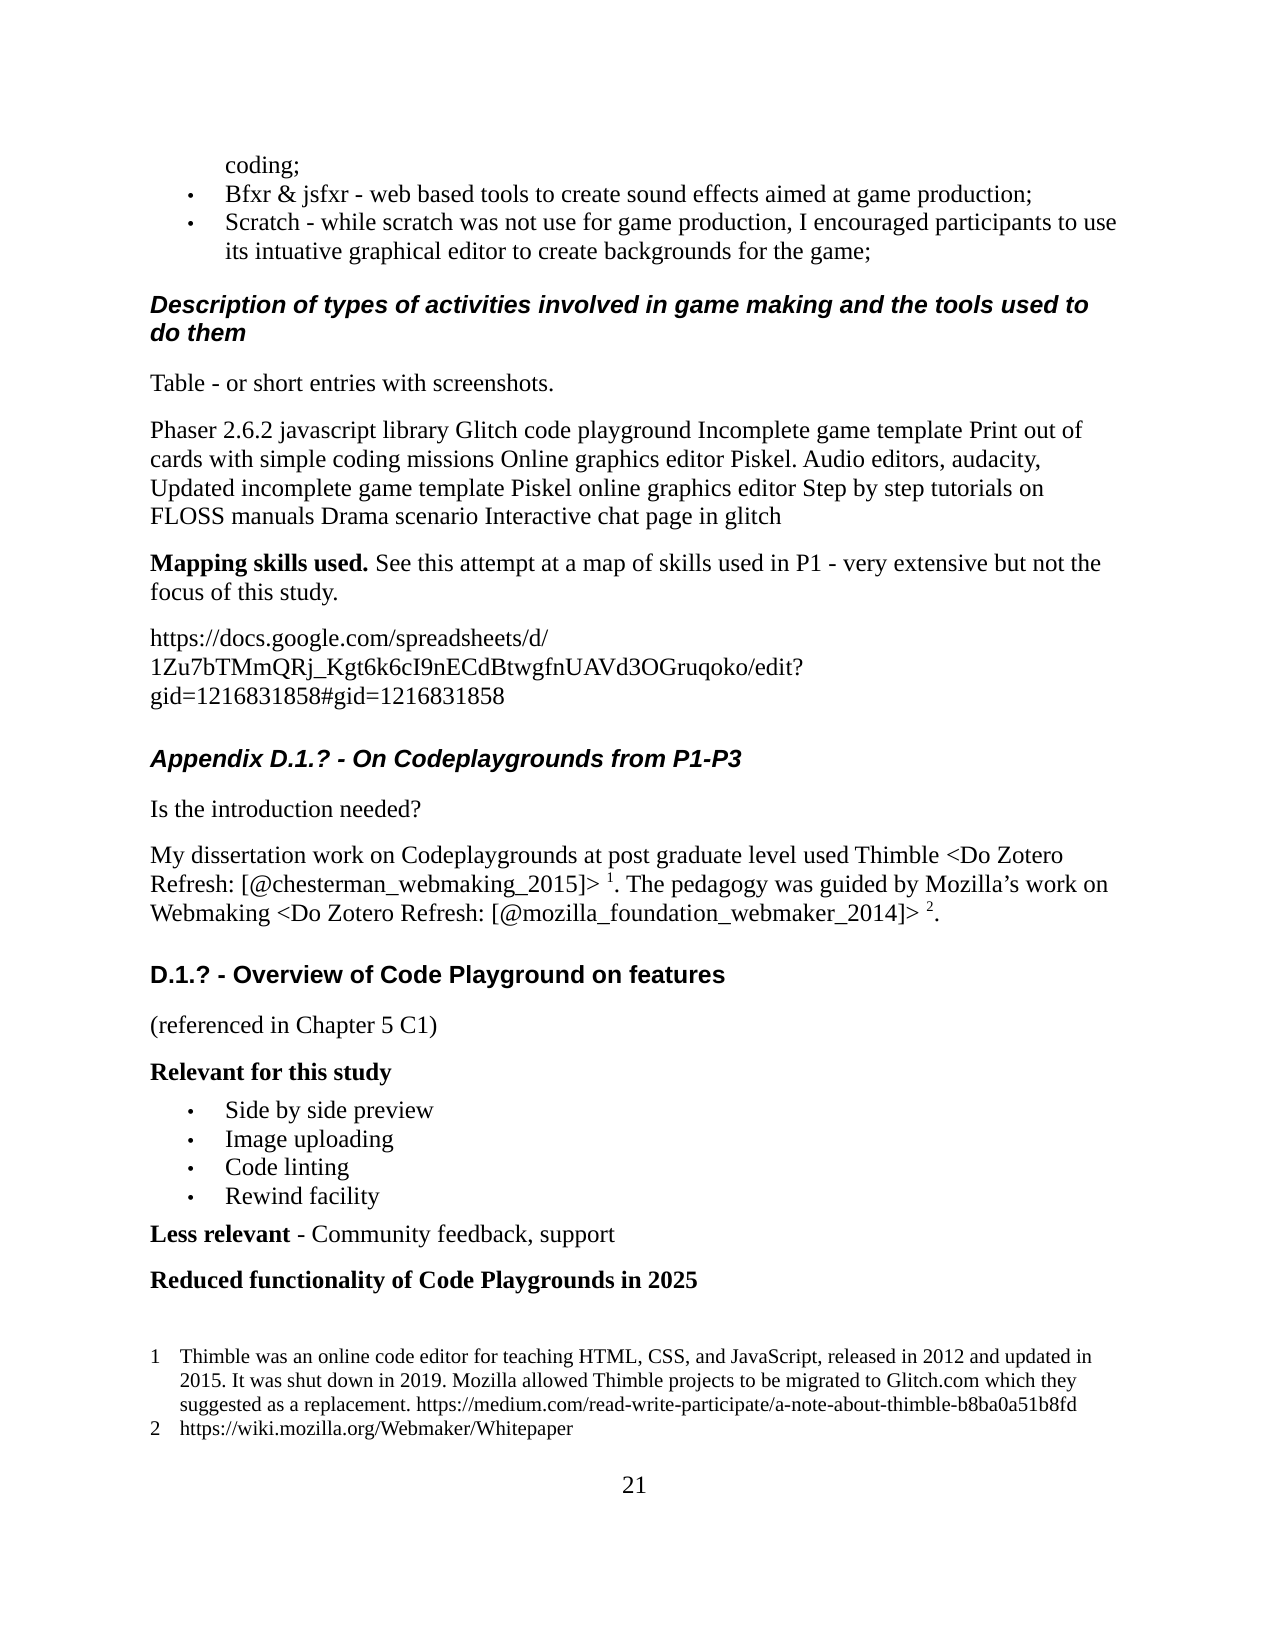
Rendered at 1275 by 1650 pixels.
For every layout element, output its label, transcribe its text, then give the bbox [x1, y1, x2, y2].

text My dissertation work on Codeplaygrounds at post graduate level used Thimble <Do Zotero Refresh: [@chesterman_webmaking_2015]> . The pedagogy was guided by Mozilla’s work on Webmaking <Do Zotero Refresh: [@mozilla_foundation_webmaker_2014]> . [150, 840, 1125, 927]
text Mapping skills used. See this attempt at a map of skills used in P1 - very extensive but not the focus of this study. [150, 548, 1125, 606]
subtitle D.1.? - Overview of Code Playground on features [150, 961, 1125, 989]
text Table - or short entries with screenshots. [150, 368, 1125, 397]
list Side by side preview [187, 1095, 1125, 1124]
list Bfxr & jsfxr - web based tools to create sound effects aimed at game production; [187, 179, 1125, 207]
text (referenced in Chapter 5 C1) [150, 1011, 1125, 1039]
list Rewind facility [187, 1181, 1125, 1210]
list Image uploading [187, 1124, 1125, 1152]
list Scratch - while scratch was not use for game production, I encouraged participants to use its intuative graphical editor to create backgrounds for the game; [187, 207, 1125, 265]
subtitle Appendix D.1.? - On Codeplaygrounds from P1-P3 [150, 744, 1125, 772]
subtitle Description of types of activities involved in game making and the tools used to do them [150, 290, 1125, 347]
list Code linting [187, 1152, 1125, 1181]
text https://docs.google.com/spreadsheets/d/1Zu7bTMmQRj_Kgt6k6cI9nECdBtwgfnUAVd3OGruqoko/edit?gid=1216831858#gid=1216831858 [150, 623, 1125, 710]
text Is the introduction needed? [150, 794, 1125, 822]
text Thimble was an online code editor for teaching HTML, CSS, and JavaScript, released in 2012 and updated in 2015. It was shut down in 2019. Mozilla allowed Thimble projects to be migrated to Glitch.com which they suggested as a replacement. https://medium.com/read-write-participate/a-note-about-thimble-b8ba0a51b8fd [150, 1344, 1125, 1416]
text https://wiki.mozilla.org/Webmaker/Whitepaper [150, 1416, 1125, 1440]
text Relevant for this study [150, 1057, 1125, 1086]
text Reduced functionality of Code Playgrounds in 2025 [150, 1266, 1125, 1294]
text Less relevant - Community feedback, support [150, 1219, 1125, 1248]
text Phaser 2.6.2 javascript library Glitch code playground Incomplete game template Print out of cards with simple coding missions Online graphics editor Piskel. Audio editors, audacity, Updated incomplete game template Piskel online graphics editor Step by step tutorials on FLOSS manuals Drama scenario Interactive chat page in glitch [150, 415, 1125, 530]
list coding; [187, 150, 1125, 179]
